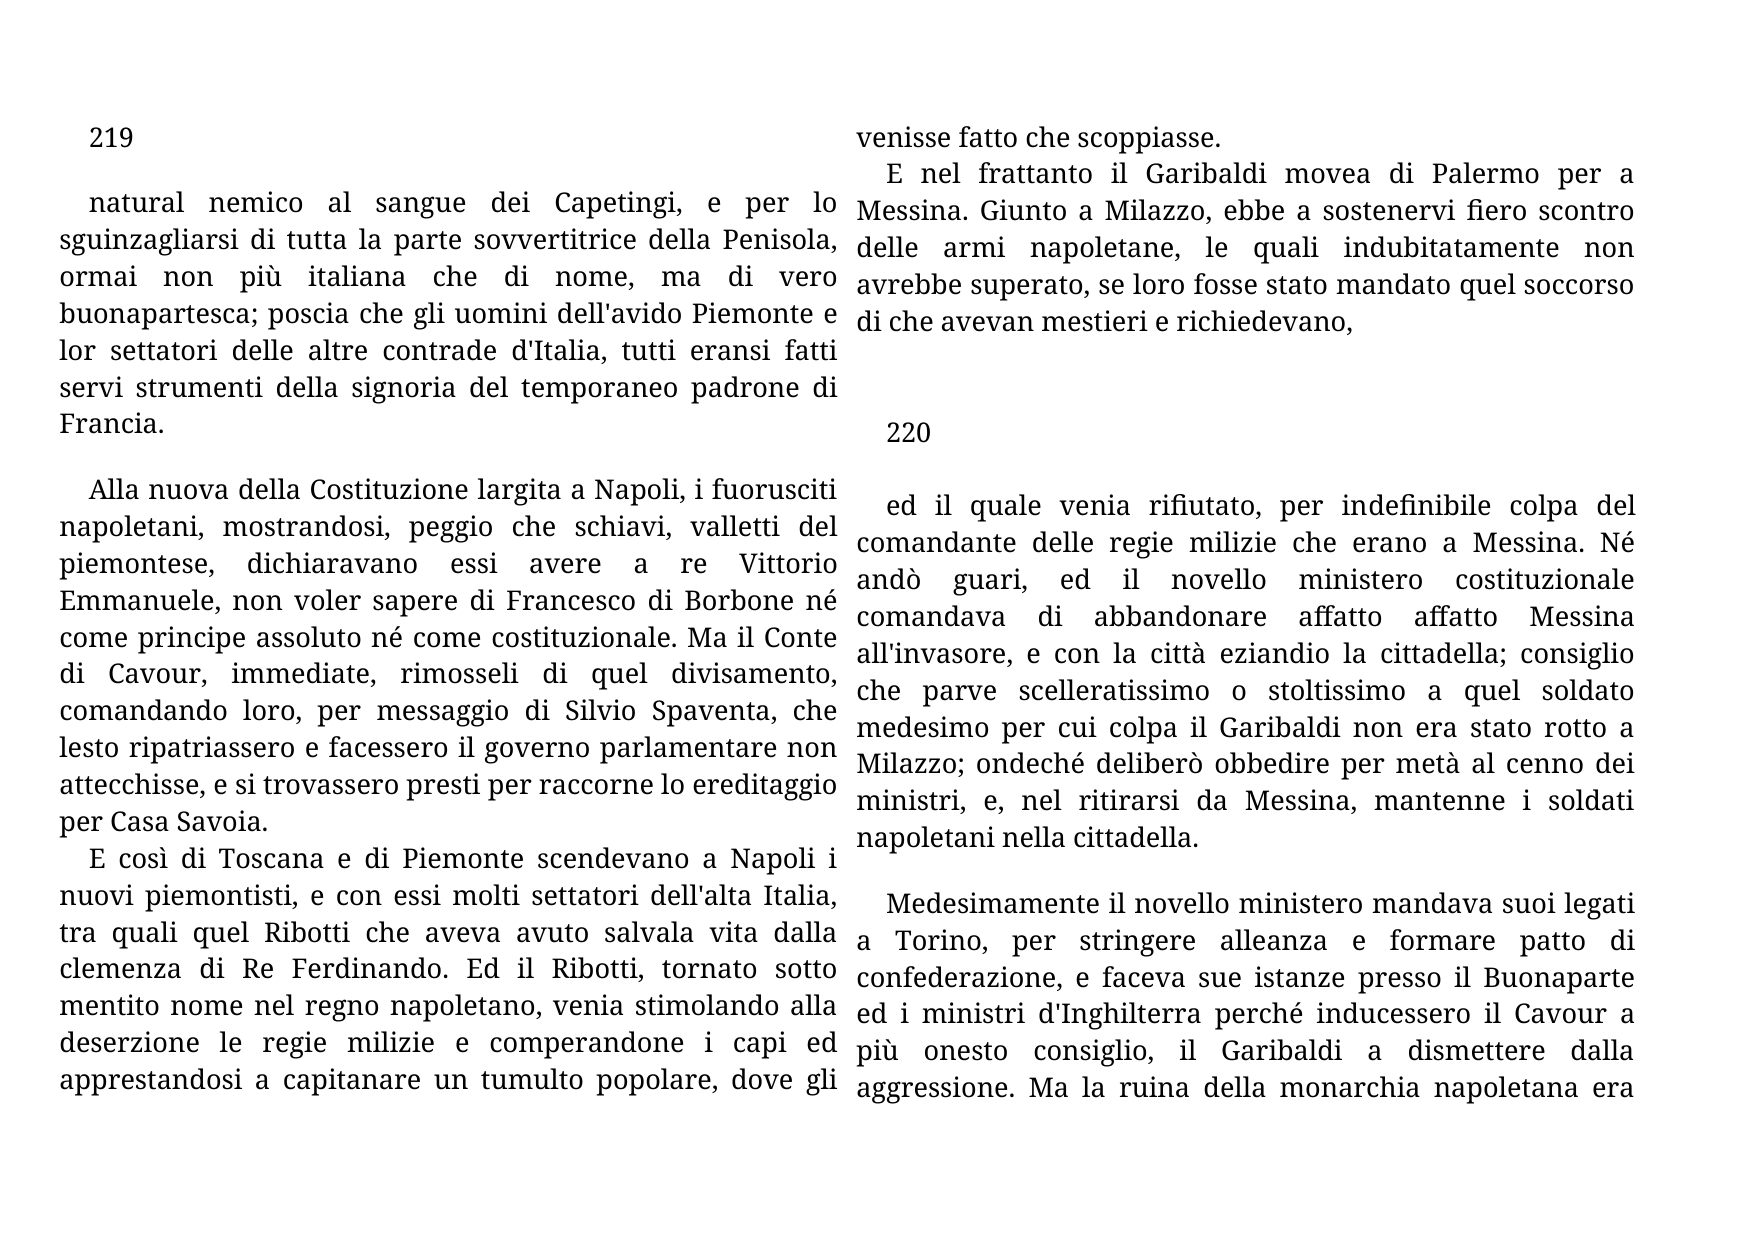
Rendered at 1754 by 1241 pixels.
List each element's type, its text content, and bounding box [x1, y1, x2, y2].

text E così di Toscana e di Piemonte scendevano a Napoli i nuovi piemontisti, e con essi molti settatori dell'alta Italia, tra quali quel Ribotti che aveva avuto salvala vita dalla clemenza di Re Ferdinando. Ed il Ribotti, tornato sotto mentito nome nel regno napoletano, venia stimolando alla deserzione le regie milizie e comperandone i capi ed apprestandosi a capitanare un tumulto popolare, dove gli [59, 839, 838, 1097]
text venisse fatto che scoppiasse. [856, 118, 1636, 155]
text Alla nuova della Costituzione largita a Napoli, i fuorusciti napoletani, mostrandosi, peggio che schiavi, valletti del piemontese, dichiaravano essi avere a re Vittorio Emmanuele, non voler sapere di Francesco di Borbone né come principe assoluto né come costituzionale. Ma il Conte di Cavour, immediate, rimosseli di quel divisamento, comandando loro, per messaggio di Silvio Spaventa, che lesto ripatriassero e facessero il governo parlamentare non attecchisse, e si trovassero presti per raccorne lo ereditaggio per Casa Savoia. [59, 471, 838, 839]
text Medesimamente il novello ministero mandava suoi legati a Torino, per stringere alleanza e formare patto di confederazione, e faceva sue istanze presso il Buonaparte ed i ministri d'Inghilterra perché inducessero il Cavour a più onesto consiglio, il Garibaldi a dismettere dalla aggressione. Ma la ruina della monarchia napoletana era [856, 884, 1636, 1106]
text 219 [59, 118, 838, 155]
text natural nemico al sangue dei Capetingi, e per lo sguinzagliarsi di tutta la parte sovvertitrice della Penisola, ormai non più italiana che di nome, ma di vero buonapartesca; poscia che gli uomini dell'avido Piemonte e lor settatori delle altre contrade d'Italia, tutti eransi fatti servi strumenti della signoria del temporaneo padrone di Francia. [59, 184, 838, 442]
text ed il quale venia rifiutato, per indefinibile colpa del comandante delle regie milizie che erano a Messina. Né andò guari, ed il novello ministero costituzionale comandava di abbandonare affatto affatto Messina all'invasore, e con la città eziandio la cittadella; consiglio che parve scelleratissimo o stoltissimo a quel soldato medesimo per cui colpa il Garibaldi non era stato rotto a Milazzo; ondeché deliberò obbedire per metà al cenno dei ministri, e, nel ritirarsi da Messina, mantenne i soldati napoletani nella cittadella. [856, 487, 1636, 856]
text 220 [856, 413, 1636, 450]
text E nel frattanto il Garibaldi movea di Palermo per a Messina. Giunto a Milazzo, ebbe a sostenervi fiero scontro delle armi napoletane, le quali indubitatamente non avrebbe superato, se loro fosse stato mandato quel soccorso di che avevan mestieri e richiedevano, [856, 155, 1636, 339]
